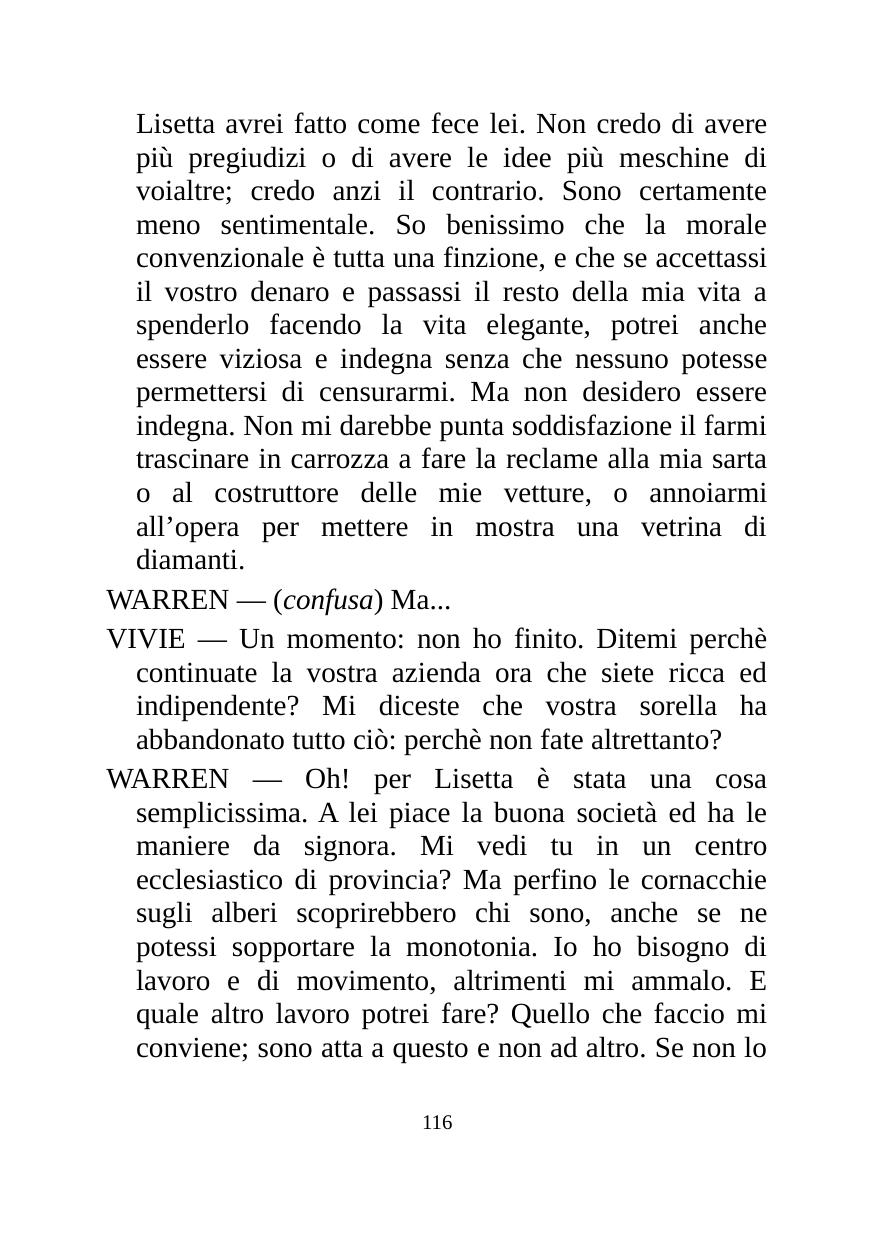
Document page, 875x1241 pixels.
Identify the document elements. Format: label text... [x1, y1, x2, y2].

text WARREN — Oh! per Lisetta è stata una cosa semplicissima. A lei piace la buona società ed ha le maniere da signora. Mi vedi tu in un centro ecclesiastico di provincia? Ma perfino le cornacchie sugli alberi scoprirebbero chi sono, anche se ne potessi sopportare la monotonia. Io ho bisogno di lavoro e di movimento, altrimenti mi ammalo. E quale altro lavoro potrei fare? Quello che faccio mi conviene; sono atta a questo e non ad altro. Se non lo [106, 761, 768, 1063]
text VIVIE — Un momento: non ho finito. Ditemi perchè continuate la vostra azienda ora che siete ricca ed indipendente? Mi diceste che vostra sorella ha abbandonato tutto ciò: perchè non fate altrettanto? [106, 621, 768, 755]
text WARREN — (confusa) Ma... [106, 582, 768, 615]
text Lisetta avrei fatto come fece lei. Non credo di avere più pregiudizi o di avere le idee più meschine di voialtre; credo anzi il contrario. Sono certamente meno sentimentale. So benissimo che la morale convenzionale è tutta una finzione, e che se accettassi il vostro denaro e passassi il resto della mia vita a spenderlo facendo la vita elegante, potrei anche essere viziosa e indegna senza che nessuno potesse permettersi di censurarmi. Ma non desidero essere indegna. Non mi darebbe punta soddisfazione il farmi trascinare in carrozza a fare la reclame alla mia sarta o al costruttore delle mie vetture, o annoiarmi all’opera per mettere in mostra una vetrina di diamanti. [106, 106, 768, 576]
